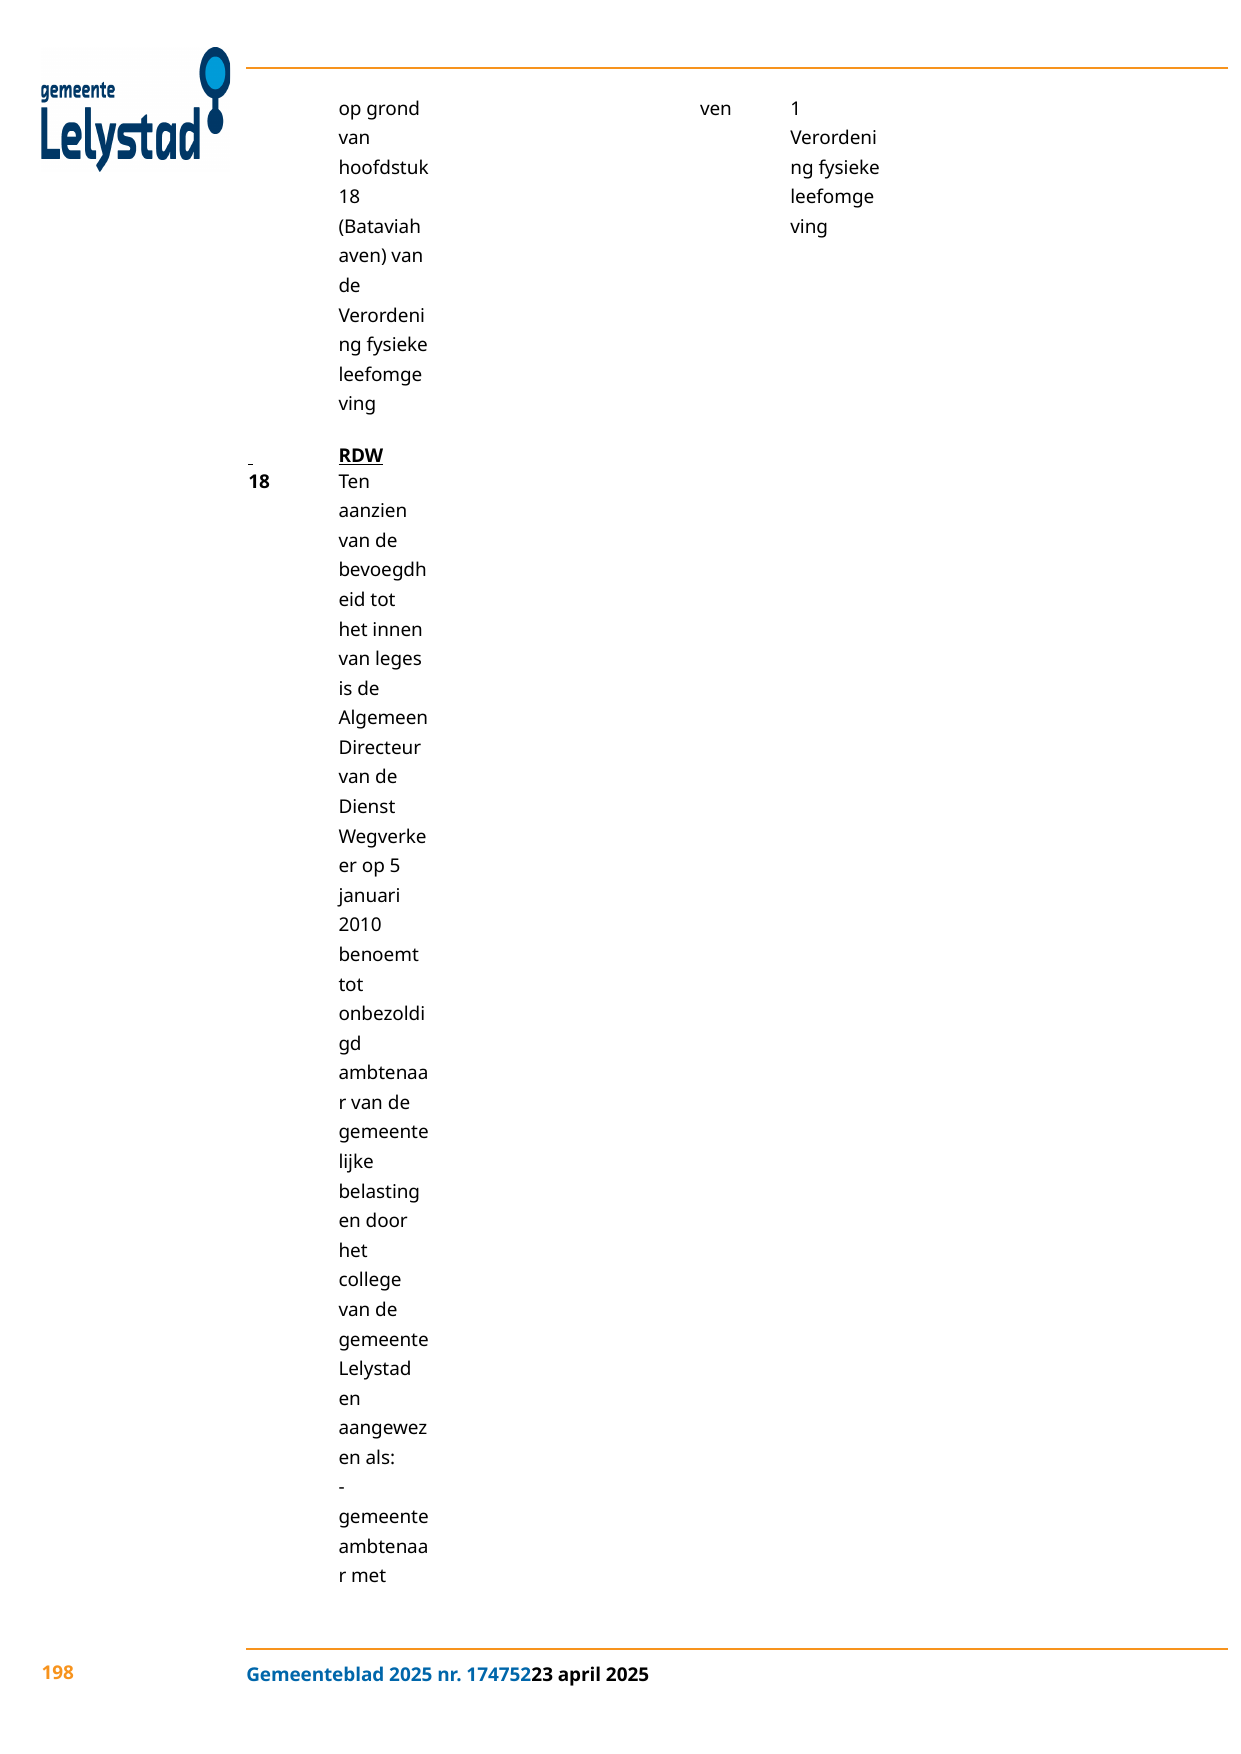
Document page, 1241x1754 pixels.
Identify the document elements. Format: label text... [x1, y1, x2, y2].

picture [41, 47, 231, 172]
table_cell [338, 416, 429, 442]
table_cell [881, 468, 971, 1588]
table_cell [1061, 416, 1152, 442]
table_cell [790, 468, 881, 1588]
table_cell [248, 95, 338, 416]
table_cell [248, 442, 338, 468]
table_cell [248, 416, 338, 442]
table_cell [700, 468, 790, 1588]
table_cell [881, 95, 971, 416]
table_cell 18 [248, 468, 338, 1588]
table_cell [1061, 95, 1152, 416]
table_cell [609, 442, 700, 468]
table_cell [609, 468, 700, 1588]
table_cell [519, 442, 609, 468]
table_cell [1061, 442, 1152, 468]
table_cell [429, 416, 519, 442]
table_cell [519, 416, 609, 442]
table_cell [971, 95, 1061, 416]
table_cell [519, 468, 609, 1588]
table_cell [790, 416, 881, 442]
table_cell ven [700, 95, 790, 416]
table_cell [881, 416, 971, 442]
table_cell [700, 416, 790, 442]
table_cell 1 Verordening fysieke leefomgeving [790, 95, 881, 416]
table_cell [971, 416, 1061, 442]
table_cell [790, 442, 881, 468]
table_cell [971, 442, 1061, 468]
table_cell [519, 95, 609, 416]
table_cell [1061, 468, 1152, 1588]
table_cell [429, 468, 519, 1588]
table_cell [881, 442, 971, 468]
table_cell [971, 468, 1061, 1588]
table_cell [429, 442, 519, 468]
table_cell [609, 416, 700, 442]
table_cell op grond van hoofdstuk 18 (Bataviahaven) van de Verordening fysieke leefomgeving [338, 95, 429, 416]
table_cell RDW [338, 442, 429, 468]
table_cell Ten aanzien van de bevoegdheid tot het innen van leges is de Algemeen Directeur van de Dienst Wegverkeer op 5 januari 2010 benoemt tot onbezoldigd ambtenaar van de gemeentelijke belastingen door het college van de gemeente Lelystad en aangewezen als: - gemeenteambtenaar met [338, 468, 429, 1588]
table_cell [700, 442, 790, 468]
table_cell [429, 95, 519, 416]
table_cell [609, 95, 700, 416]
